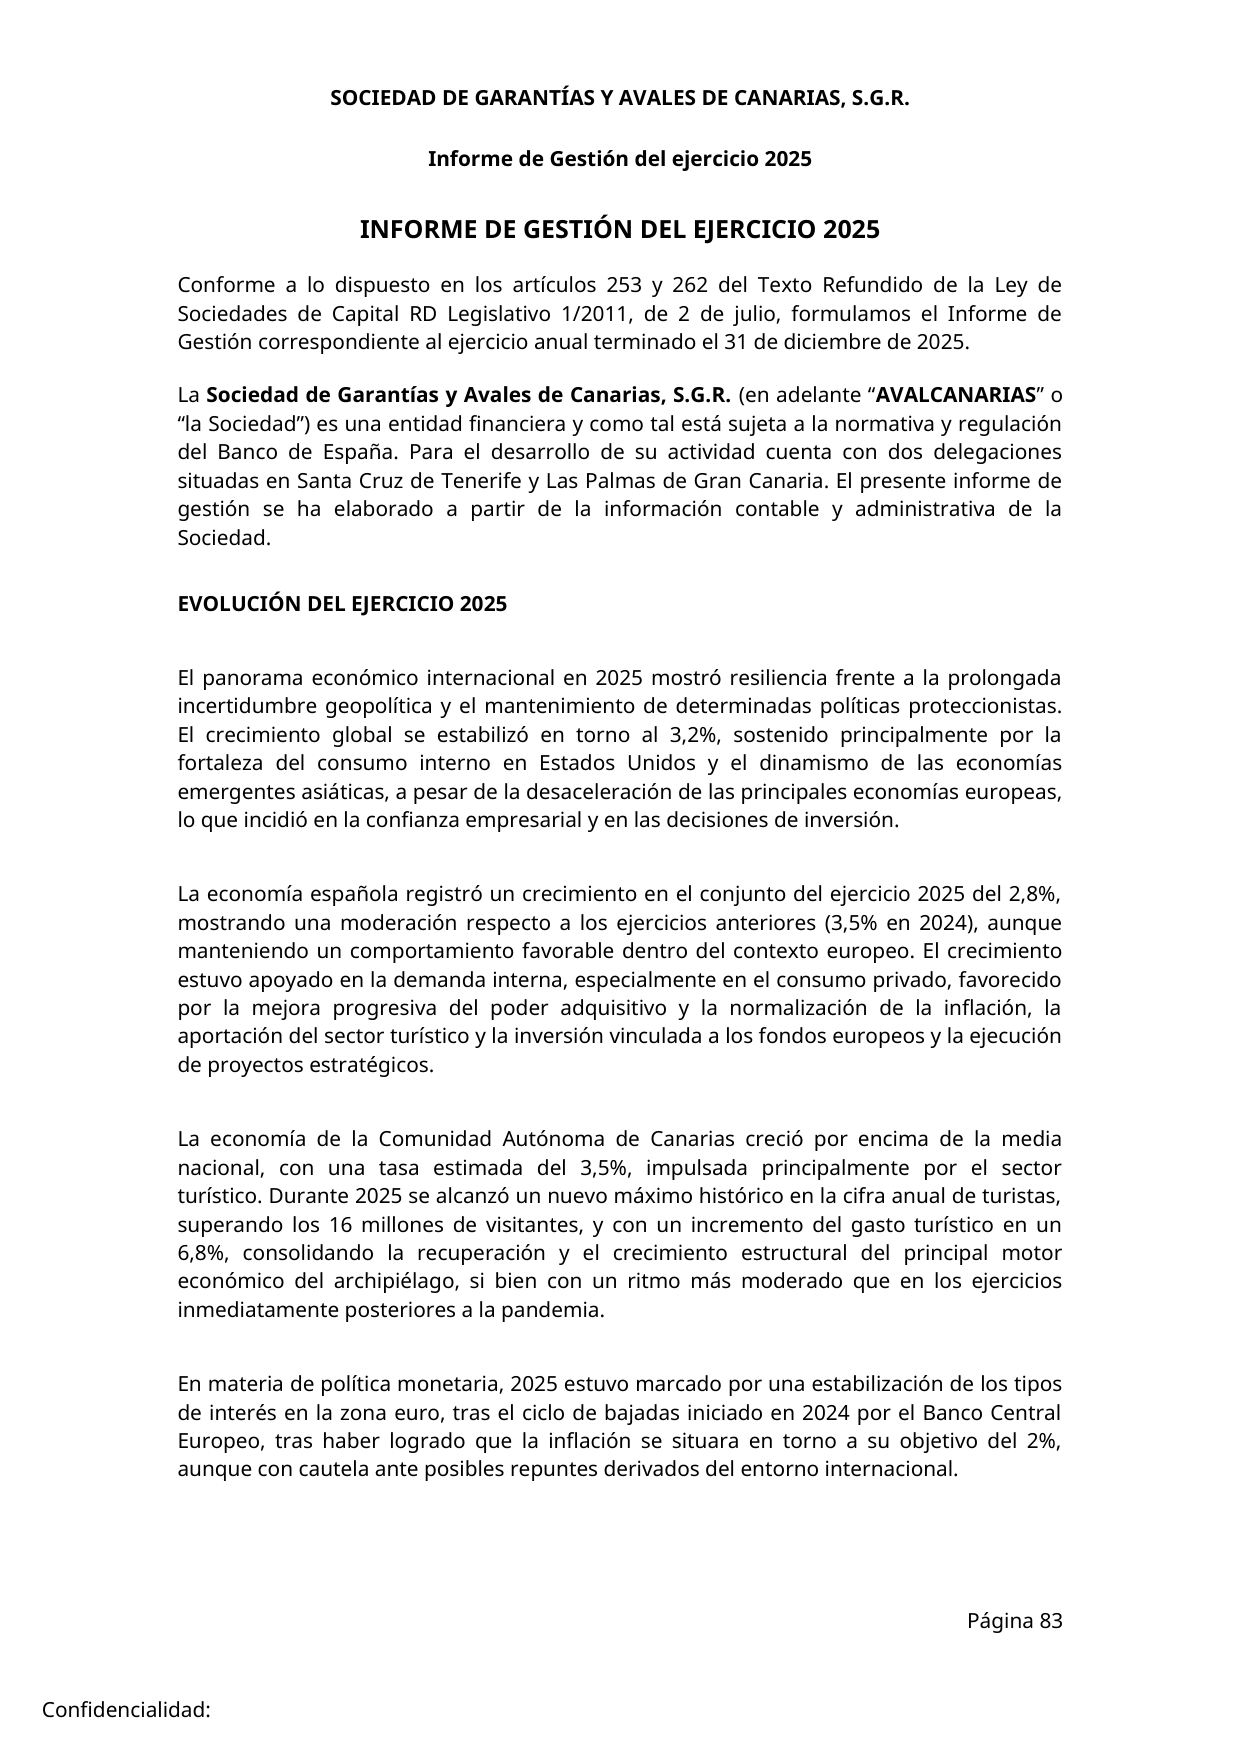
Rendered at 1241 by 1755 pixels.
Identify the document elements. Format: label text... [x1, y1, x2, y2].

text La Sociedad de Garantías y Avales de Canarias, S.G.R. (en adelante “AVALCANARIAS” o “la Sociedad”) es una entidad financiera y como tal está sujeta a la normativa y regulación del Banco de España. Para el desarrollo de su actividad cuenta con dos delegaciones situadas en Santa Cruz de Tenerife y Las Palmas de Gran Canaria. El presente informe de gestión se ha elaborado a partir de la información contable y administrativa de la Sociedad. [177, 381, 1063, 551]
text La economía de la Comunidad Autónoma de Canarias creció por encima de la media nacional, con una tasa estimada del 3,5%, impulsada principalmente por el sector turístico. Durante 2025 se alcanzó un nuevo máximo histórico en la cifra anual de turistas, superando los 16 millones de visitantes, y con un incremento del gasto turístico en un 6,8%, consolidando la recuperación y el crecimiento estructural del principal motor económico del archipiélago, si bien con un ritmo más moderado que en los ejercicios inmediatamente posteriores a la pandemia. [177, 1124, 1063, 1323]
text EVOLUCIÓN DEL EJERCICIO 2025 [177, 589, 1063, 617]
text Conforme a lo dispuesto en los artículos 253 y 262 del Texto Refundido de la Ley de Sociedades de Capital RD Legislativo 1/2011, de 2 de julio, formulamos el Informe de Gestión correspondiente al ejercicio anual terminado el 31 de diciembre de 2025. [177, 270, 1063, 356]
text El panorama económico internacional en 2025 mostró resiliencia frente a la prolongada incertidumbre geopolítica y el mantenimiento de determinadas políticas proteccionistas. El crecimiento global se estabilizó en torno al 3,2%, sostenido principalmente por la fortaleza del consumo interno en Estados Unidos y el dinamismo de las economías emergentes asiáticas, a pesar de la desaceleración de las principales economías europeas, lo que incidió en la confianza empresarial y en las decisiones de inversión. [177, 663, 1063, 834]
text En materia de política monetaria, 2025 estuvo marcado por una estabilización de los tipos de interés en la zona euro, tras el ciclo de bajadas iniciado en 2024 por el Banco Central Europeo, tras haber logrado que la inflación se situara en torno a su objetivo del 2%, aunque con cautela ante posibles repuntes derivados del entorno internacional. [177, 1369, 1063, 1483]
text La economía española registró un crecimiento en el conjunto del ejercicio 2025 del 2,8%, mostrando una moderación respecto a los ejercicios anteriores (3,5% en 2024), aunque manteniendo un comportamiento favorable dentro del contexto europeo. El crecimiento estuvo apoyado en la demanda interna, especialmente en el consumo privado, favorecido por la mejora progresiva del poder adquisitivo y la normalización de la inflación, la aportación del sector turístico y la inversión vinculada a los fondos europeos y la ejecución de proyectos estratégicos. [177, 879, 1063, 1078]
text INFORME DE GESTIÓN DEL EJERCICIO 2025 [177, 211, 1063, 245]
